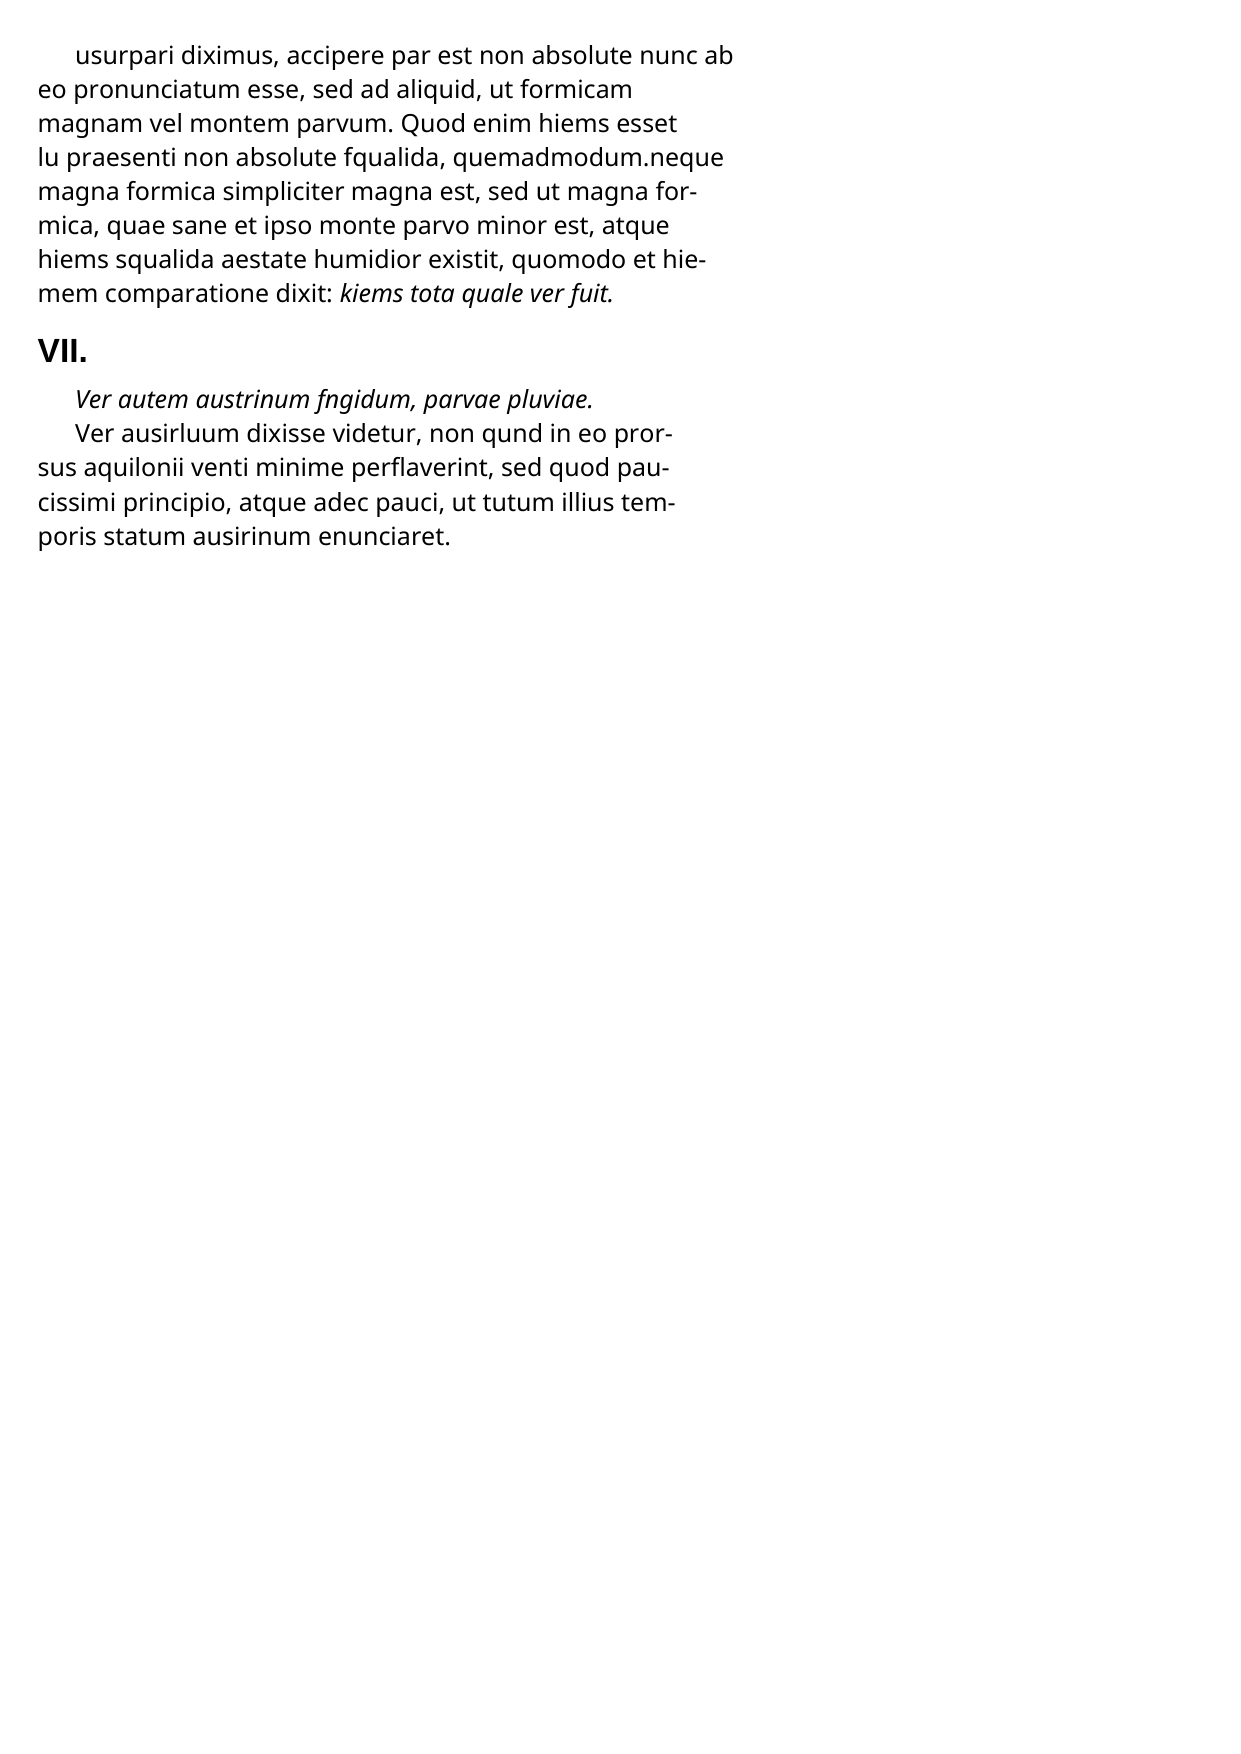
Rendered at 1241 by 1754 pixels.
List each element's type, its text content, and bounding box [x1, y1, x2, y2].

text usurpari diximus, accipere par est non absolute nunc ab eo pronunciatum esse, sed ad aliquid, ut formicam magnam vel montem parvum. Quod enim hiems esset lu praesenti non absolute fqualida, quemadmodum.neque magna formica simpliciter magna est, sed ut magna for- mica, quae sane et ipso monte parvo minor est, atque hiems squalida aestate humidior existit, quomodo et hie- mem comparatione dixit: kiems tota quale ver fuit. [37, 37, 1203, 310]
text Ver autem austrinum fngidum, parvae pluviae. [37, 382, 1203, 416]
subtitle VII. [37, 331, 1203, 369]
text Ver ausirluum dixisse videtur, non qund in eo pror- sus aquilonii venti minime perflaverint, sed quod pau- cissimi principio, atque adec pauci, ut tutum illius tem- poris statum ausirinum enunciaret. [37, 416, 1203, 552]
